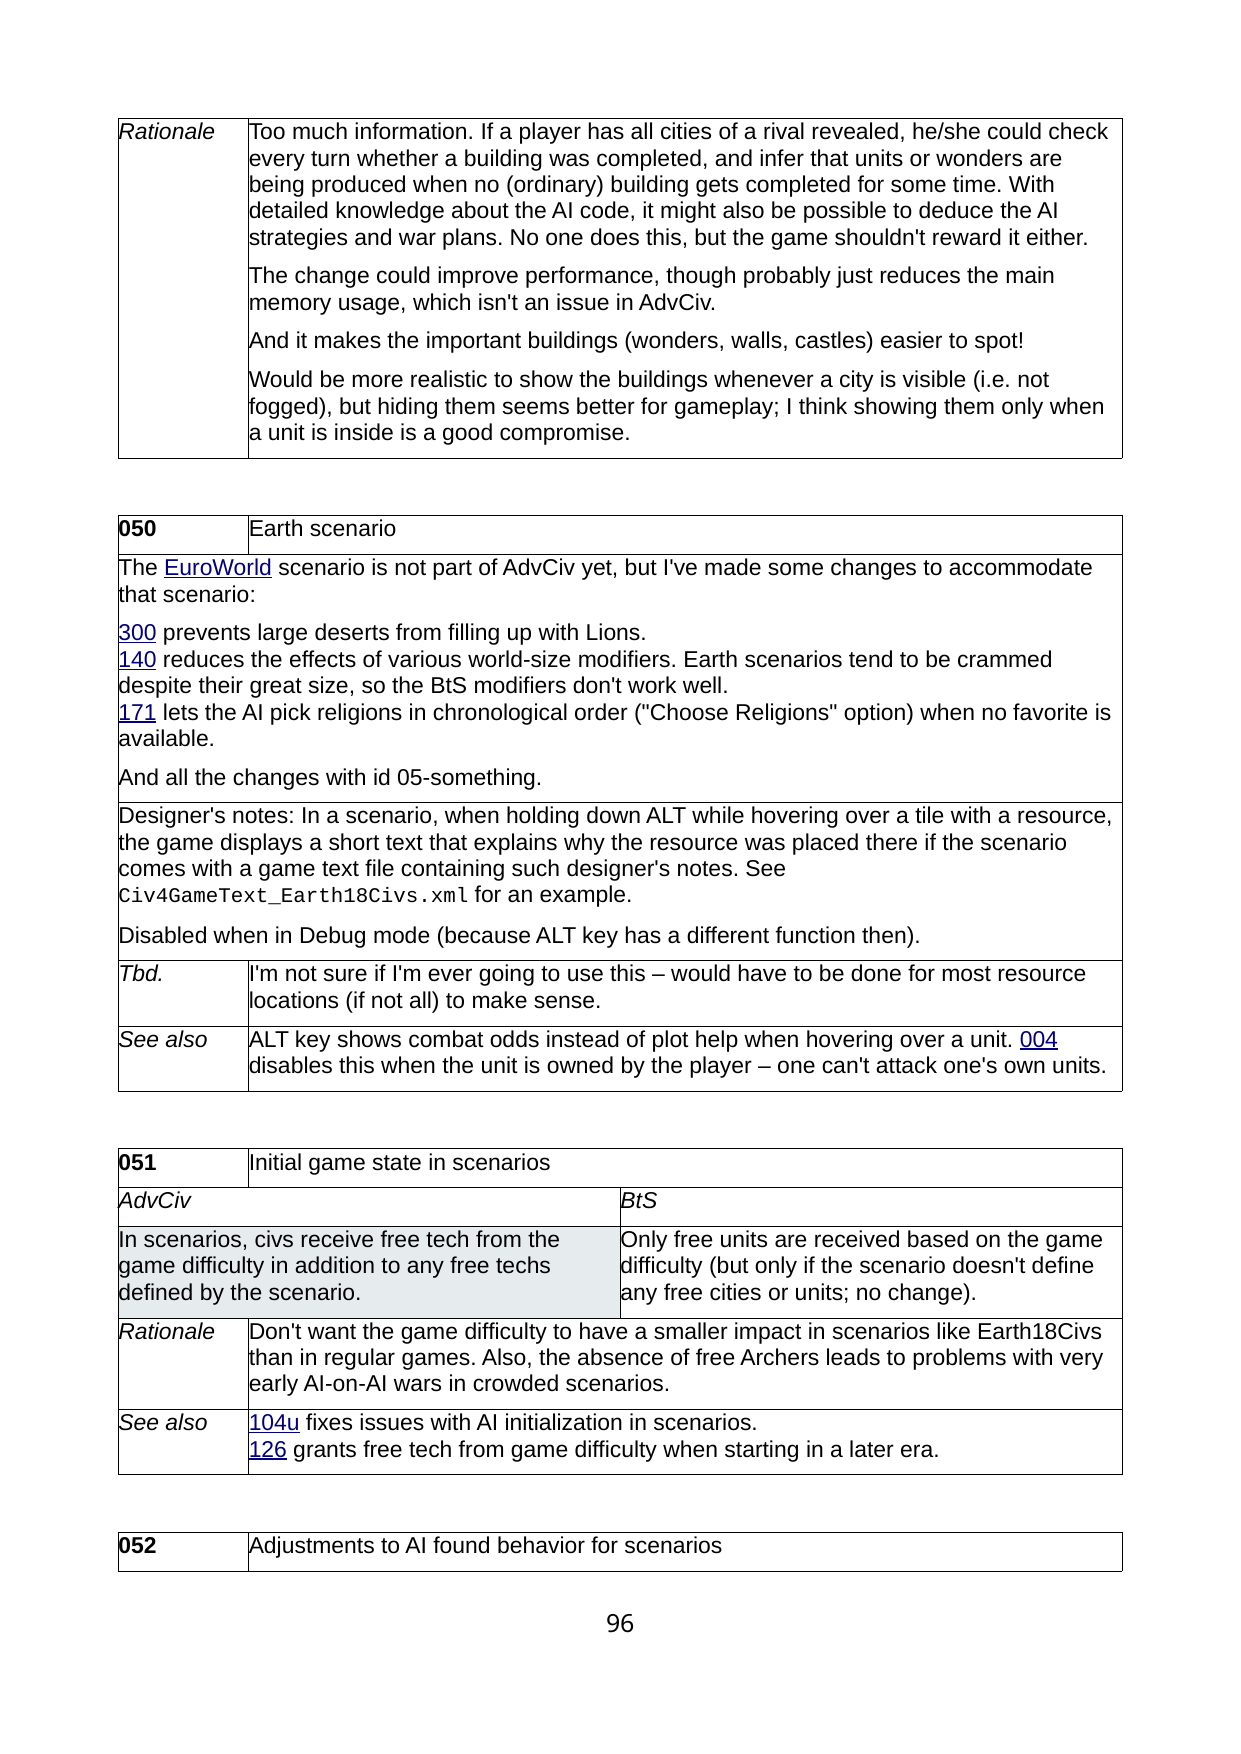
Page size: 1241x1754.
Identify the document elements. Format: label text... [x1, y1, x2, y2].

table_cell Designer's notes: In a scenario, when holding down ALT while hovering over a tile with a resource, the game displays a short text that explains why the resource was placed there if the scenario comes with a game text file containing such designer's notes. See Civ4GameText_Earth18Civs.xml for an example. Disabled when in Debug mode (because ALT key has a different function then). [119, 803, 1122, 960]
table_cell ALT key shows combat odds instead of plot help when hovering over a unit. 004 disables this when the unit is owned by the player – one can't attack one's own units. [249, 1027, 1122, 1091]
table_header 050 [119, 516, 248, 554]
table_cell Too much information. If a player has all cities of a rival revealed, he/she could check every turn whether a building was completed, and infer that units or wonders are being produced when no (ordinary) building gets completed for some time. With detailed knowledge about the AI code, it might also be possible to deduce the AI strategies and war plans. No one does this, but the game shouldn't reward it either. The change could improve performance, though probably just reduces the main memory usage, which isn't an issue in AdvCiv. And it makes the important buildings (wonders, walls, castles) easier to spot! Would be more realistic to show the buildings whenever a city is visible (i.e. not fogged), but hiding them seems better for gameplay; I think showing them only when a unit is inside is a good compromise. [249, 119, 1122, 458]
table_cell AdvCiv [119, 1188, 620, 1226]
table_cell See also [119, 1027, 248, 1091]
table_header Adjustments to AI found behavior for scenarios [249, 1533, 1122, 1571]
table_header 052 [119, 1533, 248, 1571]
table_header Initial game state in scenarios [249, 1149, 1122, 1187]
table_cell I'm not sure if I'm ever going to use this – would have to be done for most resource locations (if not all) to make sense. [249, 961, 1122, 1026]
table_cell Only free units are received based on the game difficulty (but only if the scenario doesn't define any free cities or units; no change). [621, 1227, 1122, 1318]
table_cell BtS [621, 1188, 1122, 1226]
table_cell Tbd. [119, 961, 248, 1026]
table_cell 104u fixes issues with AI initialization in scenarios. 126 grants free tech from game difficulty when starting in a later era. [249, 1410, 1122, 1474]
table_cell Rationale [119, 1319, 248, 1409]
table_cell In scenarios, civs receive free tech from the game difficulty in addition to any free techs defined by the scenario. [119, 1227, 620, 1318]
table_cell Rationale [119, 119, 248, 458]
table_cell The EuroWorld scenario is not part of AdvCiv yet, but I've made some changes to accommodate that scenario: 300 prevents large deserts from filling up with Lions. 140 reduces the effects of various world-size modifiers. Earth scenarios tend to be crammed despite their great size, so the BtS modifiers don't work well. 171 lets the AI pick religions in chronological order ("Choose Religions" option) when no favorite is available. And all the changes with id 05-something. [119, 555, 1122, 802]
table_header 051 [119, 1149, 248, 1187]
table_header Earth scenario [249, 516, 1122, 554]
table_cell Don't want the game difficulty to have a smaller impact in scenarios like Earth18Civs than in regular games. Also, the absence of free Archers leads to problems with very early AI-on-AI wars in crowded scenarios. [249, 1319, 1122, 1409]
table_cell See also [119, 1410, 248, 1474]
